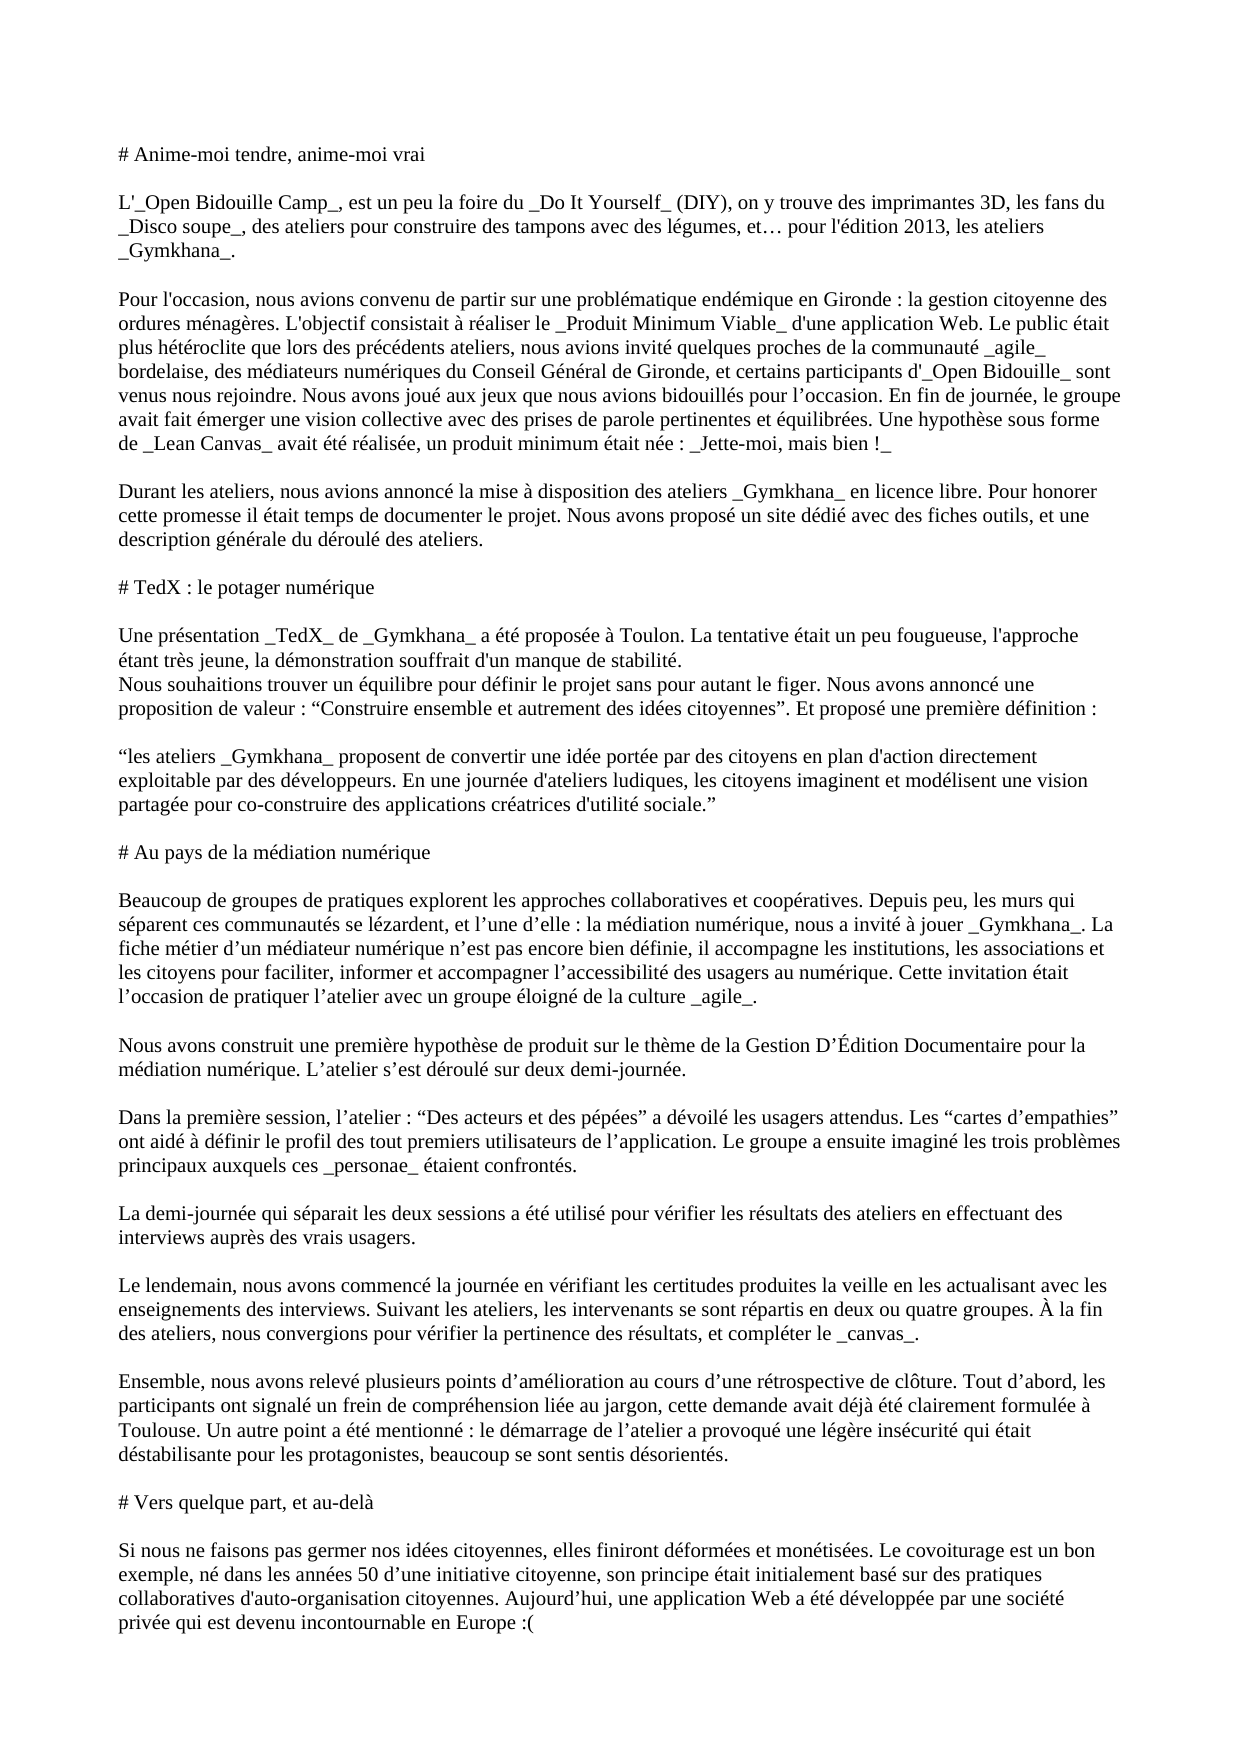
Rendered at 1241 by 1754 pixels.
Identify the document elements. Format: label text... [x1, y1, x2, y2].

text L'_Open Bidouille Camp_, est un peu la foire du _Do It Yourself_ (DIY), on y trouve des imprimantes 3D, les fans du _Disco soupe_, des ateliers pour construire des tampons avec des légumes, et… pour l'édition 2013, les ateliers _Gymkhana_. [118, 190, 1122, 262]
text Si nous ne faisons pas germer nos idées citoyennes, elles finiront déformées et monétisées. Le covoiturage est un bon exemple, né dans les années 50 d’une initiative citoyenne, son principe était initialement basé sur des pratiques collaboratives d'auto-organisation citoyennes. Aujourd’hui, une application Web a été développée par une société privée qui est devenu incontournable en Europe :( [118, 1538, 1122, 1634]
text Pour l'occasion, nous avions convenu de partir sur une problématique endémique en Gironde : la gestion citoyenne des ordures ménagères. L'objectif consistait à réaliser le _Produit Minimum Viable_ d'une application Web. Le public était plus hétéroclite que lors des précédents ateliers, nous avions invité quelques proches de la communauté _agile_ bordelaise, des médiateurs numériques du Conseil Général de Gironde, et certains participants d'_Open Bidouille_ sont venus nous rejoindre. Nous avons joué aux jeux que nous avions bidouillés pour l’occasion. En fin de journée, le groupe avait fait émerger une vision collective avec des prises de parole pertinentes et équilibrées. Une hypothèse sous forme de _Lean Canvas_ avait été réalisée, un produit minimum était née : _Jette-moi, mais bien !_ [118, 287, 1122, 455]
text “les ateliers _Gymkhana_ proposent de convertir une idée portée par des citoyens en plan d'action directement exploitable par des développeurs. En une journée d'ateliers ludiques, les citoyens imaginent et modélisent une vision partagée pour co-construire des applications créatrices d'utilité sociale.” [118, 744, 1122, 816]
text Nous souhaitions trouver un équilibre pour définir le projet sans pour autant le figer. Nous avons annoncé une proposition de valeur : “Construire ensemble et autrement des idées citoyennes”. Et proposé une première définition : [118, 672, 1122, 720]
text # TedX : le potager numérique [118, 575, 1122, 599]
text Le lendemain, nous avons commencé la journée en vérifiant les certitudes produites la veille en les actualisant avec les enseignements des interviews. Suivant les ateliers, les intervenants se sont répartis en deux ou quatre groupes. À la fin des ateliers, nous convergions pour vérifier la pertinence des résultats, et compléter le _canvas_. [118, 1273, 1122, 1345]
text Nous avons construit une première hypothèse de produit sur le thème de la Gestion D’Édition Documentaire pour la médiation numérique. L’atelier s’est déroulé sur deux demi-journée. [118, 1032, 1122, 1081]
text La demi-journée qui séparait les deux sessions a été utilisé pour vérifier les résultats des ateliers en effectuant des interviews auprès des vrais usagers. [118, 1201, 1122, 1249]
text Ensemble, nous avons relevé plusieurs points d’amélioration au cours d’une rétrospective de clôture. Tout d’abord, les participants ont signalé un frein de compréhension liée au jargon, cette demande avait déjà été clairement formulée à Toulouse. Un autre point a été mentionné : le démarrage de l’atelier a provoqué une légère insécurité qui était déstabilisante pour les protagonistes, beaucoup se sont sentis désorientés. [118, 1369, 1122, 1466]
text Dans la première session, l’atelier : “Des acteurs et des pépées” a dévoilé les usagers attendus. Les “cartes d’empathies” ont aidé à définir le profil des tout premiers utilisateurs de l’application. Le groupe a ensuite imaginé les trois problèmes principaux auxquels ces _personae_ étaient confrontés. [118, 1105, 1122, 1177]
text # Vers quelque part, et au-delà [118, 1490, 1122, 1514]
text Beaucoup de groupes de pratiques explorent les approches collaboratives et coopératives. Depuis peu, les murs qui séparent ces communautés se lézardent, et l’une d’elle : la médiation numérique, nous a invité à jouer _Gymkhana_. La fiche métier d’un médiateur numérique n’est pas encore bien définie, il accompagne les institutions, les associations et les citoyens pour faciliter, informer et accompagner l’accessibilité des usagers au numérique. Cette invitation était l’occasion de pratiquer l’atelier avec un groupe éloigné de la culture _agile_. [118, 888, 1122, 1008]
text Une présentation _TedX_ de _Gymkhana_ a été proposée à Toulon. La tentative était un peu fougueuse, l'approche étant très jeune, la démonstration souffrait d'un manque de stabilité. [118, 623, 1122, 672]
text # Anime-moi tendre, anime-moi vrai [118, 142, 1122, 166]
text Durant les ateliers, nous avions annoncé la mise à disposition des ateliers _Gymkhana_ en licence libre. Pour honorer cette promesse il était temps de documenter le projet. Nous avons proposé un site dédié avec des fiches outils, et une description générale du déroulé des ateliers. [118, 479, 1122, 551]
text # Au pays de la médiation numérique [118, 840, 1122, 864]
